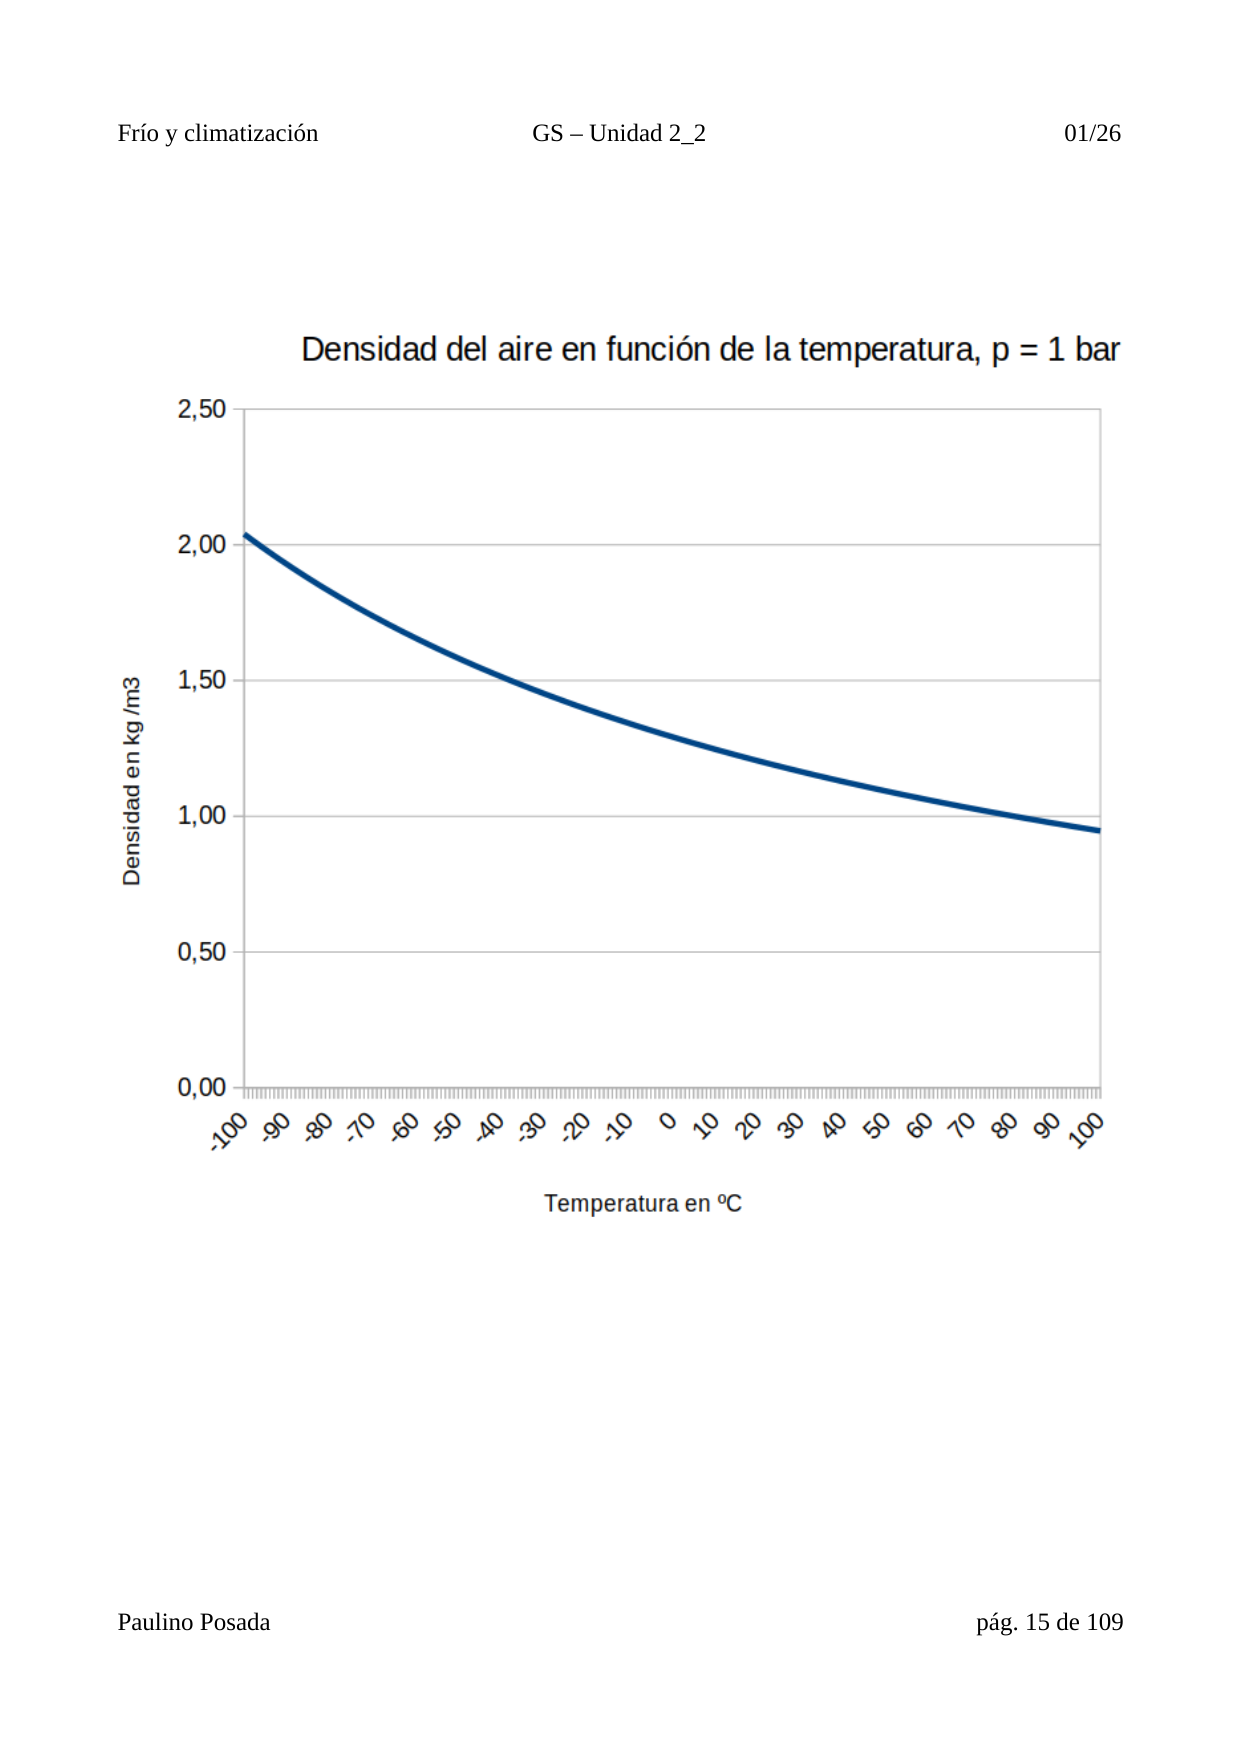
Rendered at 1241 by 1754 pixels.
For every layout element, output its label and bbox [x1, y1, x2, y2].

picture [118, 325, 1123, 1221]
